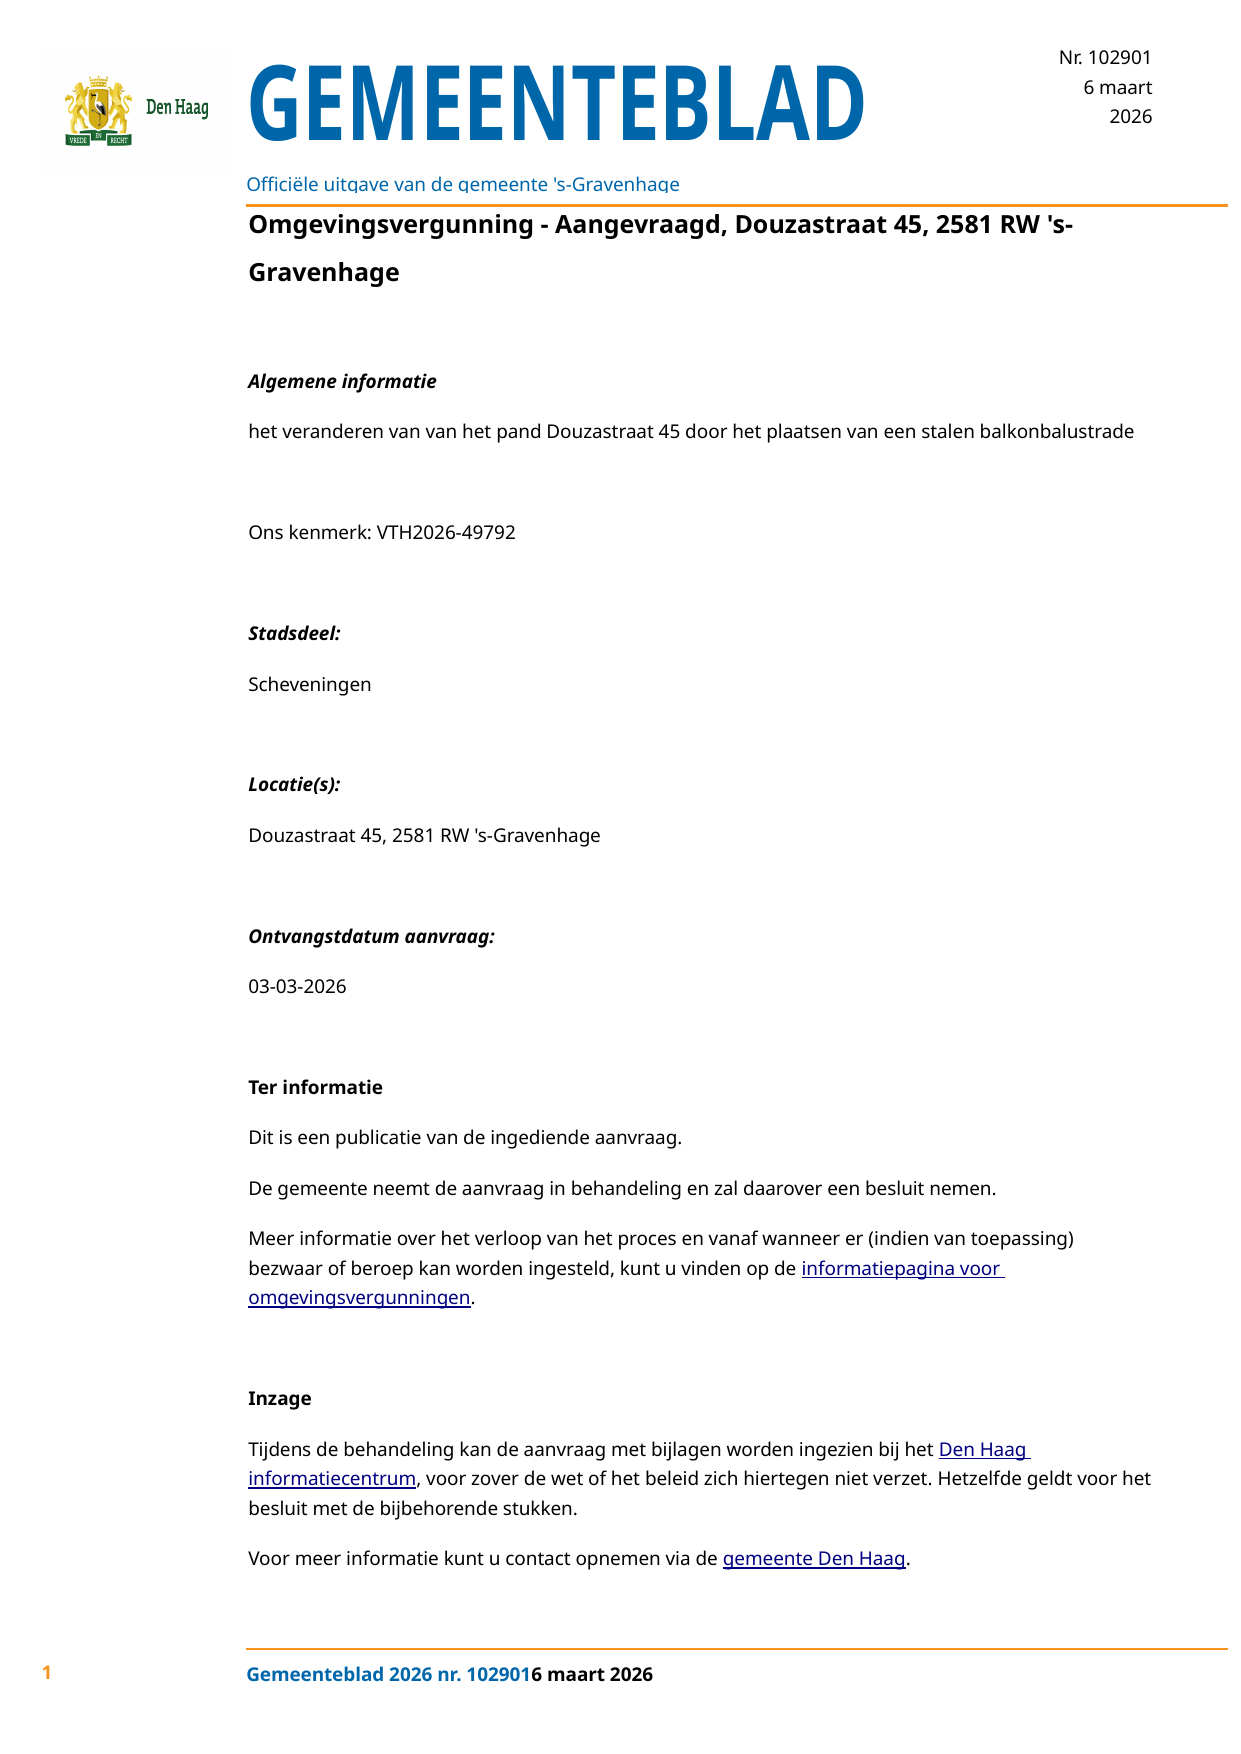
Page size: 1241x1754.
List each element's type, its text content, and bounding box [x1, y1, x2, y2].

text Tijdens de behandeling kan de aanvraag met bijlagen worden ingezien bij het Den Haag informatiecentrum, voor zover de wet of het beleid zich hiertegen niet verzet. Hetzelfde geldt voor het besluit met de bijbehorende stukken. [248, 1436, 1152, 1521]
text Scheveningen [248, 671, 1152, 697]
text 03-03-2026 [248, 973, 1152, 999]
text Inzage [248, 1385, 1152, 1411]
text Voor meer informatie kunt u contact opnemen via de gemeente Den Haag. [248, 1545, 1152, 1571]
text Dit is een publicatie van de ingediende aanvraag. [248, 1124, 1152, 1150]
text Ontvangstdatum aanvraag: [248, 923, 1152, 949]
text Ter informatie [248, 1074, 1152, 1100]
text het veranderen van van het pand Douzastraat 45 door het plaatsen van een stalen balkonbalustrade [248, 419, 1152, 444]
text De gemeente neemt de aanvraag in behandeling en zal daarover een besluit nemen. [248, 1175, 1152, 1201]
text Algemene informatie [248, 368, 1152, 394]
picture [41, 47, 231, 172]
text Omgevingsvergunning - Aangevraagd, Douzastraat 45, 2581 RW 's-Gravenhage [248, 207, 1152, 288]
text Ons kenmerk: VTH2026-49792 [248, 519, 1152, 545]
text Douzastraat 45, 2581 RW 's-Gravenhage [248, 822, 1152, 848]
text Meer informatie over het verloop van het proces en vanaf wanneer er (indien van toepassing) bezwaar of beroep kan worden ingesteld, kunt u vinden op de informatiepagina voor omgevingsvergunningen. [248, 1225, 1152, 1310]
text Locatie(s): [248, 772, 1152, 797]
text Stadsdeel: [248, 620, 1152, 646]
